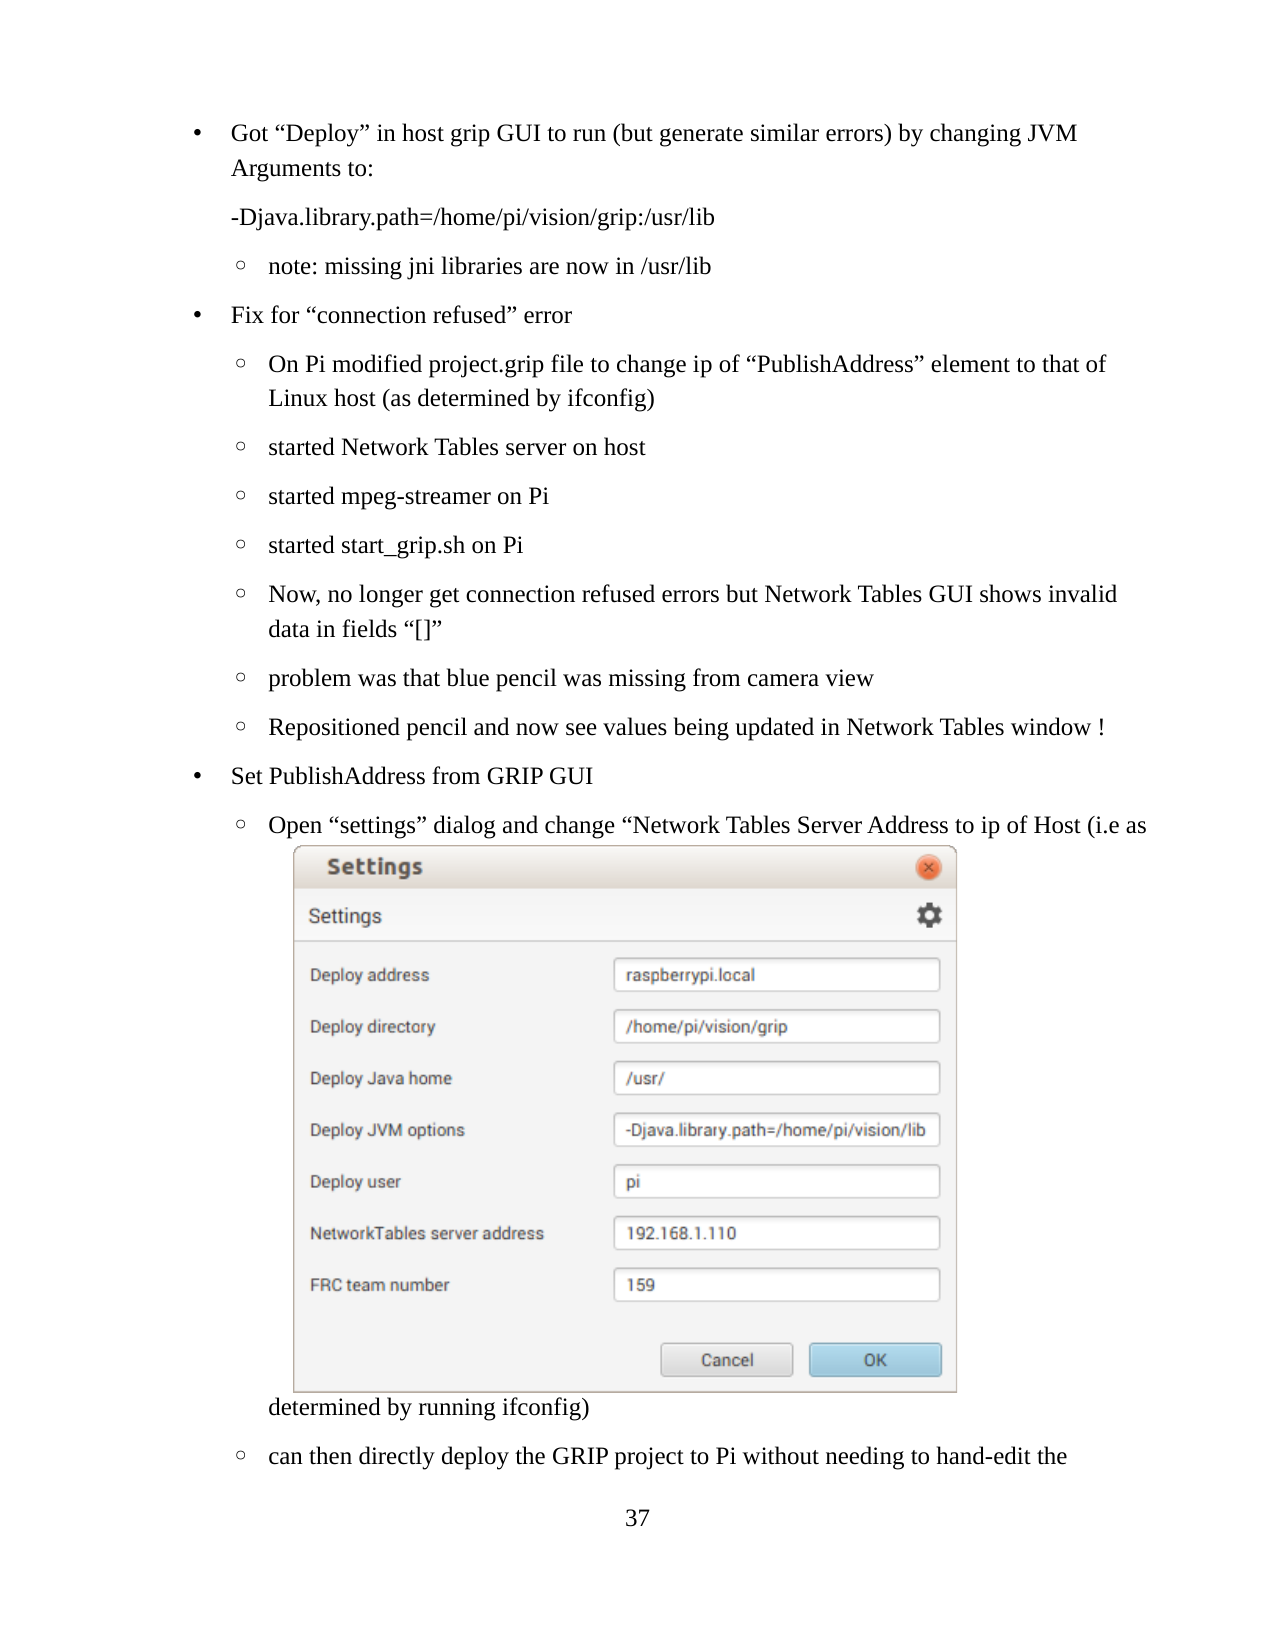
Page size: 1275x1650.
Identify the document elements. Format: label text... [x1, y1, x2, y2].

list note: missing jni libraries are now in /usr/lib [231, 251, 1157, 279]
list -Djava.library.path=/home/pi/vision/grip:/usr/lib [193, 202, 1157, 230]
list Got “Deploy” in host grip GUI to run (but generate similar errors) by changing JVM Arguments to: [193, 118, 1157, 181]
list can then directly deploy the GRIP project to Pi without needing to hand-edit the [231, 1441, 1157, 1470]
list Set PublishAddress from GRIP GUI [193, 761, 1157, 790]
list Open “settings” dialog and change “Network Tables Server Address to ip of Host (i.e as determined by running ifconfig) [231, 810, 1157, 1421]
list started start_grip.sh on Pi [231, 531, 1157, 559]
list started Network Tables server on host [231, 432, 1157, 461]
list started mpeg-streamer on Pi [231, 481, 1157, 510]
list Now, no longer get connection refused errors but Network Tables GUI shows invalid data in fields “[]” [231, 579, 1157, 643]
list On Pi modified project.grip file to change ip of “PublishAddress” element to that of Linux host (as determined by ifconfig) [231, 349, 1157, 412]
picture [293, 845, 958, 1393]
list Repositioned pencil and now see values being updated in Network Tables window ! [231, 712, 1157, 741]
list Fix for “connection refused” error [193, 300, 1157, 328]
list problem was that blue pencil was missing from camera view [231, 663, 1157, 692]
